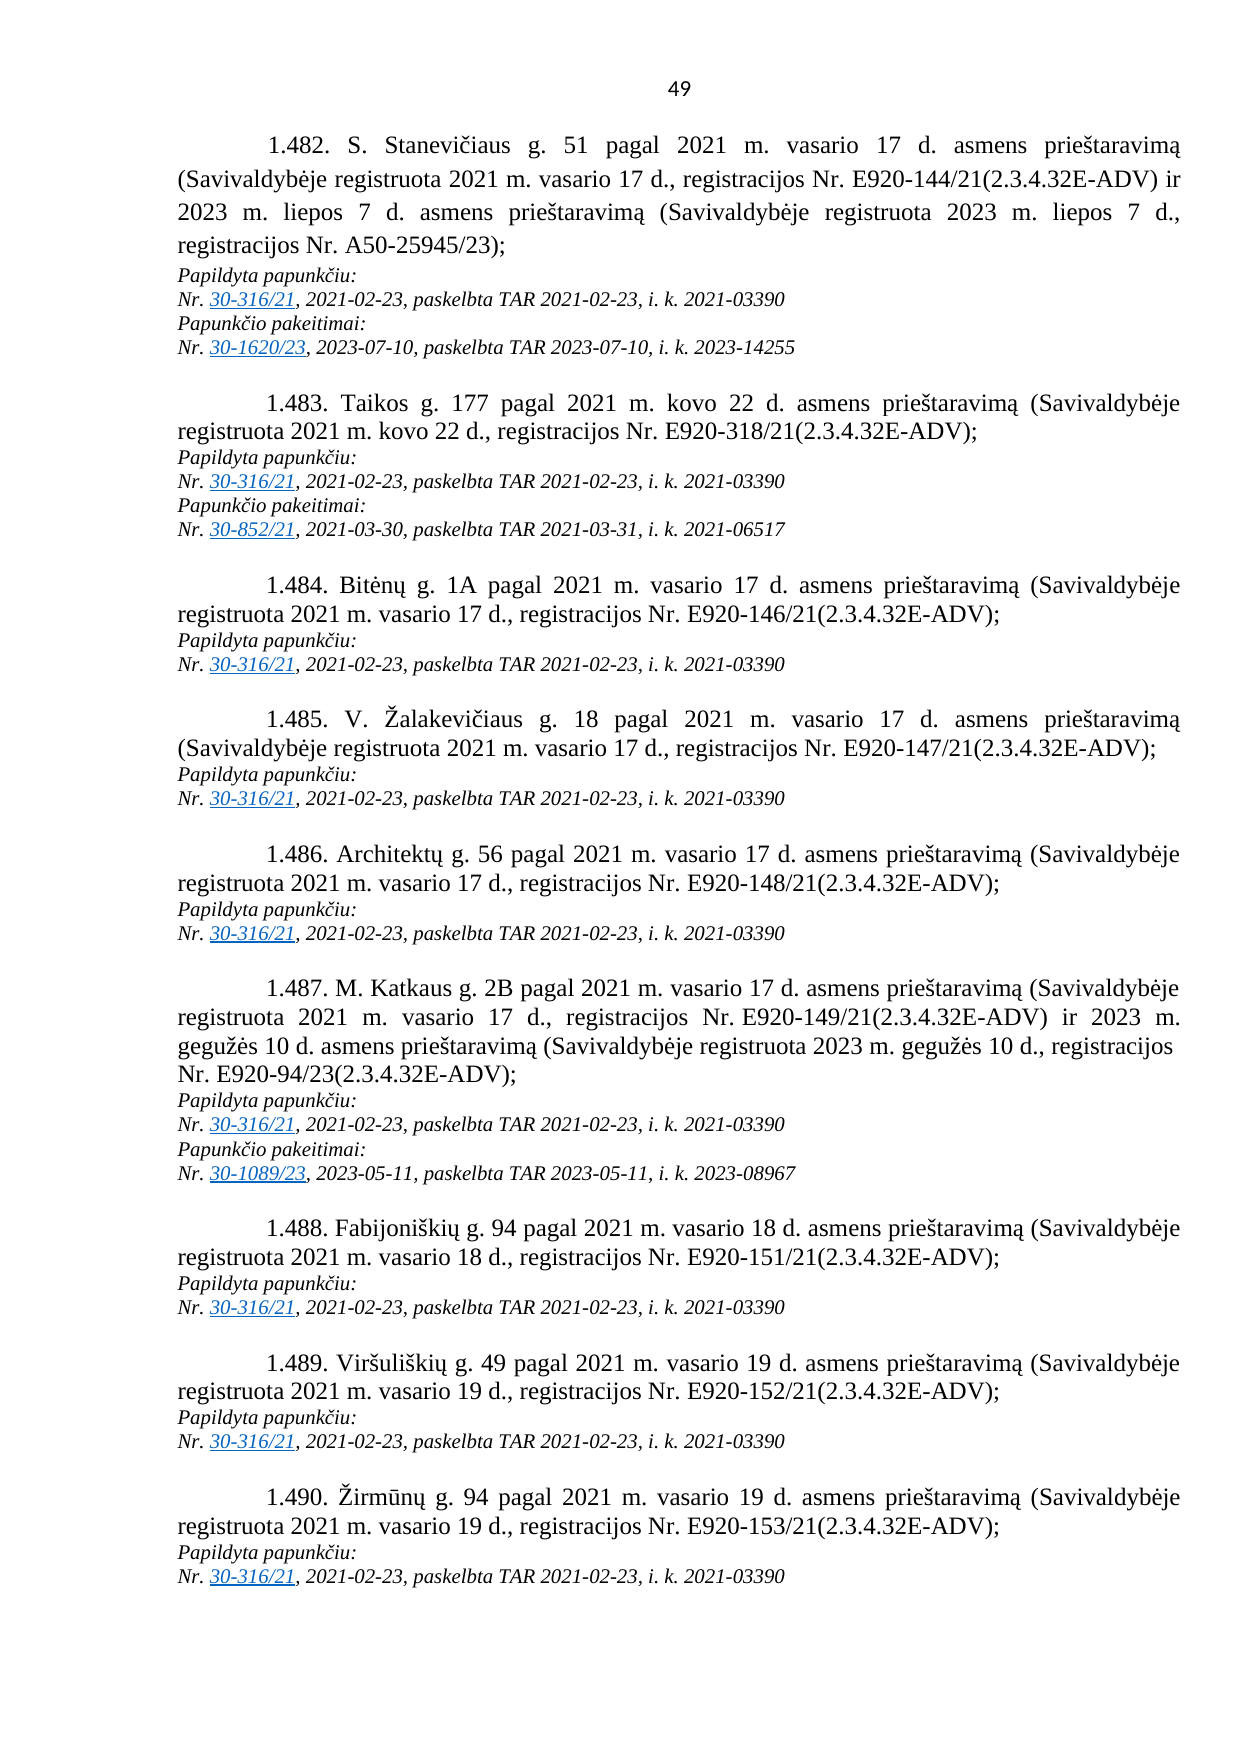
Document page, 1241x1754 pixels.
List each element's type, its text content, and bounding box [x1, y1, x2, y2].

text 1.482. S. Stanevičiaus g. 51 pagal 2021 m. vasario 17 d. asmens prieštaravimą (Savivaldybėje registruota 2021 m. vasario 17 d., registracijos Nr. E920-144/21(2.3.4.32E-ADV) ir 2023 m. liepos 7 d. asmens prieštaravimą (Savivaldybėje registruota 2023 m. liepos 7 d., registracijos Nr. A50-25945/23); [177, 131, 1181, 258]
text Nr. 30-316/21, 2021-02-23, paskelbta TAR 2021-02-23, i. k. 2021-03390 [177, 786, 1181, 810]
text Nr. 30-316/21, 2021-02-23, paskelbta TAR 2021-02-23, i. k. 2021-03390 [177, 921, 1181, 944]
text Papildyta papunkčiu: [177, 1539, 1181, 1564]
text Nr. 30-316/21, 2021-02-23, paskelbta TAR 2021-02-23, i. k. 2021-03390 [177, 1564, 1181, 1588]
text Nr. 30-852/21, 2021-03-30, paskelbta TAR 2021-03-31, i. k. 2021-06517 [177, 517, 1181, 541]
text Nr. 30-316/21, 2021-02-23, paskelbta TAR 2021-02-23, i. k. 2021-03390 [177, 1295, 1181, 1319]
text 1.487. M. Katkaus g. 2B pagal 2021 m. vasario 17 d. asmens prieštaravimą (Savivaldybėje registruota 2021 m. vasario 17 d., registracijos Nr. E920-149/21(2.3.4.32E-ADV) ir 2023 m. gegužės 10 d. asmens prieštaravimą (Savivaldybėje registruota 2023 m. gegužės 10 d., registracijos Nr. E920-94/23(2.3.4.32E-ADV); [177, 973, 1181, 1088]
text Papunkčio pakeitimai: [177, 311, 1181, 335]
text Papildyta papunkčiu: [177, 1271, 1181, 1295]
text Nr. 30-316/21, 2021-02-23, paskelbta TAR 2021-02-23, i. k. 2021-03390 [177, 469, 1181, 493]
text Papildyta papunkčiu: [177, 1405, 1181, 1429]
text Nr. 30-1089/23, 2023-05-11, paskelbta TAR 2023-05-11, i. k. 2023-08967 [177, 1161, 1181, 1184]
text 1.488. Fabijoniškių g. 94 pagal 2021 m. vasario 18 d. asmens prieštaravimą (Savivaldybėje registruota 2021 m. vasario 18 d., registracijos Nr. E920-151/21(2.3.4.32E-ADV); [177, 1213, 1181, 1271]
text Papildyta papunkčiu: [177, 263, 1181, 287]
text Nr. 30-316/21, 2021-02-23, paskelbta TAR 2021-02-23, i. k. 2021-03390 [177, 287, 1181, 311]
text 1.483. Taikos g. 177 pagal 2021 m. kovo 22 d. asmens prieštaravimą (Savivaldybėje registruota 2021 m. kovo 22 d., registracijos Nr. E920-318/21(2.3.4.32E-ADV); [177, 388, 1181, 445]
text Papildyta papunkčiu: [177, 896, 1181, 921]
text 1.485. V. Žalakevičiaus g. 18 pagal 2021 m. vasario 17 d. asmens prieštaravimą (Savivaldybėje registruota 2021 m. vasario 17 d., registracijos Nr. E920-147/21(2.3.4.32E-ADV); [177, 704, 1181, 762]
text Papunkčio pakeitimai: [177, 493, 1181, 517]
text Nr. 30-316/21, 2021-02-23, paskelbta TAR 2021-02-23, i. k. 2021-03390 [177, 1429, 1181, 1453]
text Papildyta papunkčiu: [177, 762, 1181, 786]
text Nr. 30-316/21, 2021-02-23, paskelbta TAR 2021-02-23, i. k. 2021-03390 [177, 652, 1181, 676]
text 1.490. Žirmūnų g. 94 pagal 2021 m. vasario 19 d. asmens prieštaravimą (Savivaldybėje registruota 2021 m. vasario 19 d., registracijos Nr. E920-153/21(2.3.4.32E-ADV); [177, 1482, 1181, 1539]
text Papildyta papunkčiu: [177, 1088, 1181, 1112]
text Papildyta papunkčiu: [177, 628, 1181, 652]
text Papunkčio pakeitimai: [177, 1136, 1181, 1161]
text Nr. 30-1620/23, 2023-07-10, paskelbta TAR 2023-07-10, i. k. 2023-14255 [177, 335, 1181, 359]
text Nr. 30-316/21, 2021-02-23, paskelbta TAR 2021-02-23, i. k. 2021-03390 [177, 1112, 1181, 1136]
text Papildyta papunkčiu: [177, 445, 1181, 469]
text 1.486. Architektų g. 56 pagal 2021 m. vasario 17 d. asmens prieštaravimą (Savivaldybėje registruota 2021 m. vasario 17 d., registracijos Nr. E920-148/21(2.3.4.32E-ADV); [177, 839, 1181, 896]
text 1.489. Viršuliškių g. 49 pagal 2021 m. vasario 19 d. asmens prieštaravimą (Savivaldybėje registruota 2021 m. vasario 19 d., registracijos Nr. E920-152/21(2.3.4.32E-ADV); [177, 1348, 1181, 1405]
text 1.484. Bitėnų g. 1A pagal 2021 m. vasario 17 d. asmens prieštaravimą (Savivaldybėje registruota 2021 m. vasario 17 d., registracijos Nr. E920-146/21(2.3.4.32E-ADV); [177, 570, 1181, 628]
